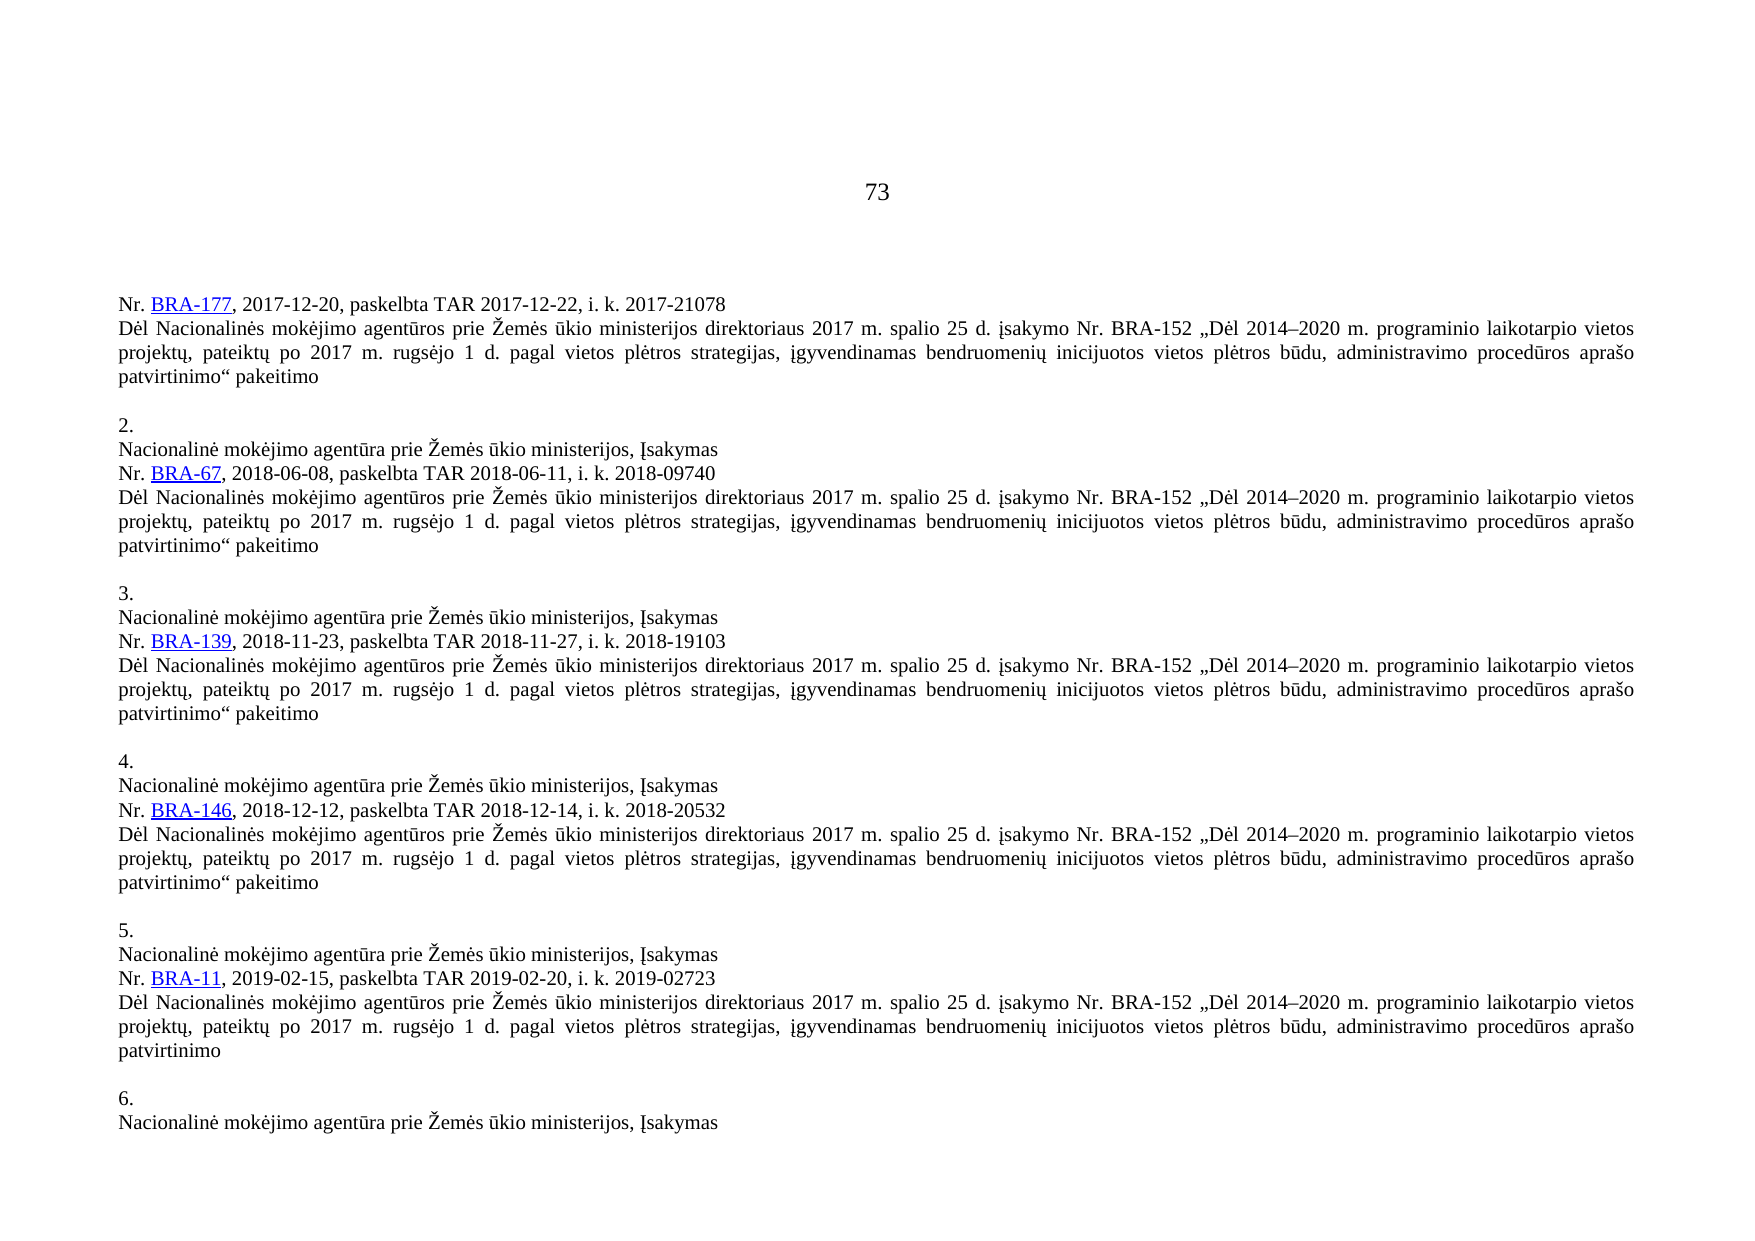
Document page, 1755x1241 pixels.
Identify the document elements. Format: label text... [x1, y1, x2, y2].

text Nacionalinė mokėjimo agentūra prie Žemės ūkio ministerijos, Įsakymas [118, 942, 1636, 966]
text Nr. BRA-146, 2018-12-12, paskelbta TAR 2018-12-14, i. k. 2018-20532 [118, 797, 1636, 822]
text 4. [118, 749, 1636, 773]
text Dėl Nacionalinės mokėjimo agentūros prie Žemės ūkio ministerijos direktoriaus 2017 m. spalio 25 d. įsakymo Nr. BRA-152 „Dėl 2014–2020 m. programinio laikotarpio vietos projektų, pateiktų po 2017 m. rugsėjo 1 d. pagal vietos plėtros strategijas, įgyvendinamas bendruomenių inicijuotos vietos plėtros būdu, administravimo procedūros aprašo patvirtinimo“ pakeitimo [118, 822, 1636, 894]
text 2. [118, 412, 1636, 437]
text Dėl Nacionalinės mokėjimo agentūros prie Žemės ūkio ministerijos direktoriaus 2017 m. spalio 25 d. įsakymo Nr. BRA-152 „Dėl 2014–2020 m. programinio laikotarpio vietos projektų, pateiktų po 2017 m. rugsėjo 1 d. pagal vietos plėtros strategijas, įgyvendinamas bendruomenių inicijuotos vietos plėtros būdu, administravimo procedūros aprašo patvirtinimo“ pakeitimo [118, 653, 1636, 725]
text Nacionalinė mokėjimo agentūra prie Žemės ūkio ministerijos, Įsakymas [118, 1110, 1636, 1134]
text Nacionalinė mokėjimo agentūra prie Žemės ūkio ministerijos, Įsakymas [118, 605, 1636, 629]
text Dėl Nacionalinės mokėjimo agentūros prie Žemės ūkio ministerijos direktoriaus 2017 m. spalio 25 d. įsakymo Nr. BRA-152 „Dėl 2014–2020 m. programinio laikotarpio vietos projektų, pateiktų po 2017 m. rugsėjo 1 d. pagal vietos plėtros strategijas, įgyvendinamas bendruomenių inicijuotos vietos plėtros būdu, administravimo procedūros aprašo patvirtinimo [118, 990, 1636, 1062]
text Dėl Nacionalinės mokėjimo agentūros prie Žemės ūkio ministerijos direktoriaus 2017 m. spalio 25 d. įsakymo Nr. BRA-152 „Dėl 2014–2020 m. programinio laikotarpio vietos projektų, pateiktų po 2017 m. rugsėjo 1 d. pagal vietos plėtros strategijas, įgyvendinamas bendruomenių inicijuotos vietos plėtros būdu, administravimo procedūros aprašo patvirtinimo“ pakeitimo [118, 316, 1636, 388]
text 3. [118, 581, 1636, 605]
text 5. [118, 918, 1636, 942]
text Dėl Nacionalinės mokėjimo agentūros prie Žemės ūkio ministerijos direktoriaus 2017 m. spalio 25 d. įsakymo Nr. BRA-152 „Dėl 2014–2020 m. programinio laikotarpio vietos projektų, pateiktų po 2017 m. rugsėjo 1 d. pagal vietos plėtros strategijas, įgyvendinamas bendruomenių inicijuotos vietos plėtros būdu, administravimo procedūros aprašo patvirtinimo“ pakeitimo [118, 485, 1636, 557]
text 6. [118, 1086, 1636, 1110]
text Nr. BRA-67, 2018-06-08, paskelbta TAR 2018-06-11, i. k. 2018-09740 [118, 461, 1636, 485]
text Nr. BRA-177, 2017-12-20, paskelbta TAR 2017-12-22, i. k. 2017-21078 [118, 292, 1636, 316]
text Nacionalinė mokėjimo agentūra prie Žemės ūkio ministerijos, Įsakymas [118, 773, 1636, 797]
text Nacionalinė mokėjimo agentūra prie Žemės ūkio ministerijos, Įsakymas [118, 437, 1636, 461]
text Nr. BRA-11, 2019-02-15, paskelbta TAR 2019-02-20, i. k. 2019-02723 [118, 966, 1636, 990]
text Nr. BRA-139, 2018-11-23, paskelbta TAR 2018-11-27, i. k. 2018-19103 [118, 629, 1636, 653]
